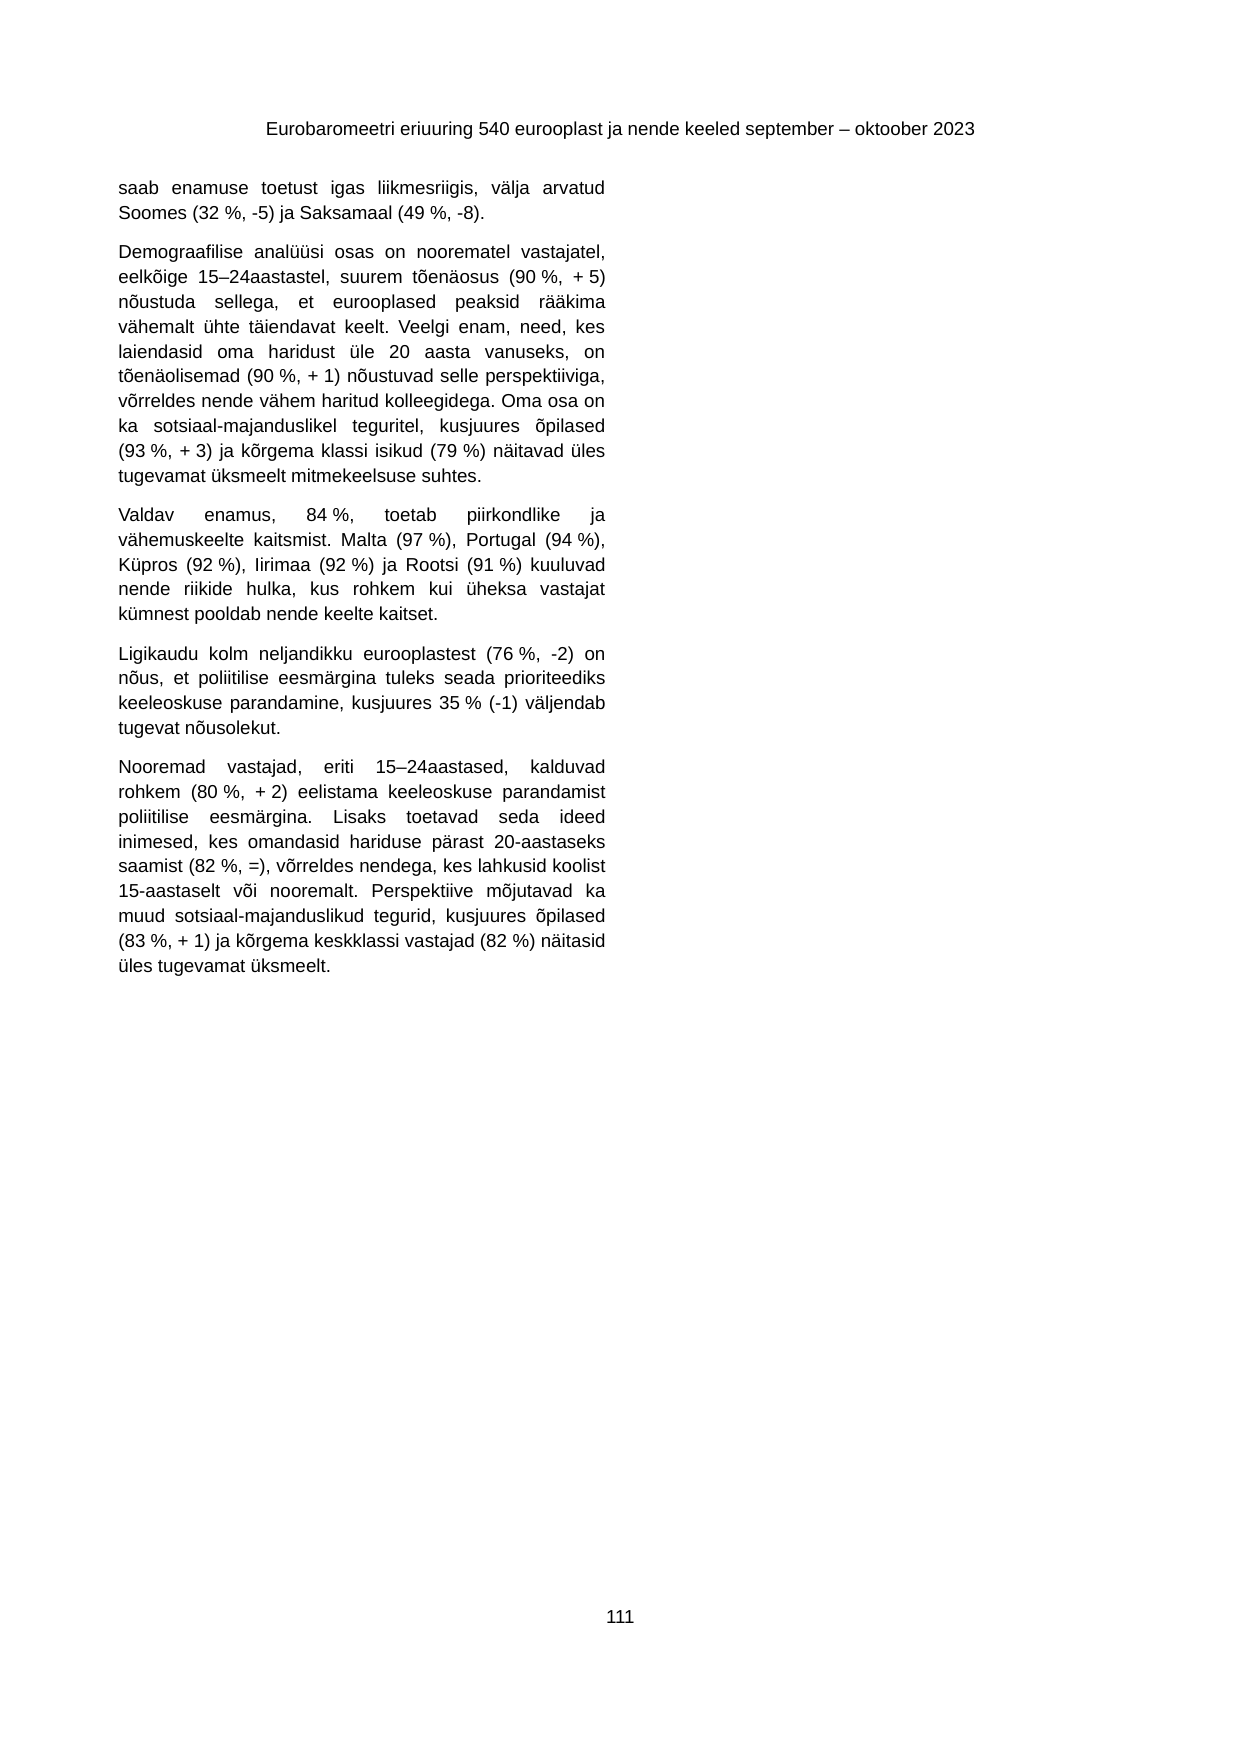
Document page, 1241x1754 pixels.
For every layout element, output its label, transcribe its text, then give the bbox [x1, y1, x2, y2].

text Demograafilise analüüsi osas on noorematel vastajatel, eelkõige 15–24aastastel, suurem tõenäosus (90 %, + 5) nõustuda sellega, et eurooplased peaksid rääkima vähemalt ühte täiendavat keelt. Veelgi enam, need, kes laiendasid oma haridust üle 20 aasta vanuseks, on tõenäolisemad (90 %, + 1) nõustuvad selle perspektiiviga, võrreldes nende vähem haritud kolleegidega. Oma osa on ka sotsiaal-majanduslikel teguritel, kusjuures õpilased (93 %, + 3) ja kõrgema klassi isikud (79 %) näitavad üles tugevamat üksmeelt mitmekeelsuse suhtes. [118, 241, 605, 486]
text Nooremad vastajad, eriti 15–24aastased, kalduvad rohkem (80 %, + 2) eelistama keeleoskuse parandamist poliitilise eesmärgina. Lisaks toetavad seda ideed inimesed, kes omandasid hariduse pärast 20-aastaseks saamist (82 %, =), võrreldes nendega, kes lahkusid koolist 15-aastaselt või nooremalt. Perspektiive mõjutavad ka muud sotsiaal-majanduslikud tegurid, kusjuures õpilased (83 %, + 1) ja kõrgema keskklassi vastajad (82 %) näitasid üles tugevamat üksmeelt. [118, 756, 605, 976]
text saab enamuse toetust igas liikmesriigis, välja arvatud Soomes (32 %, -5) ja Saksamaal (49 %, -8). [118, 177, 605, 223]
text Valdav enamus, 84 %, toetab piirkondlike ja vähemuskeelte kaitsmist. Malta (97 %), Portugal (94 %), Küpros (92 %), Iirimaa (92 %) ja Rootsi (91 %) kuuluvad nende riikide hulka, kus rohkem kui üheksa vastajat kümnest pooldab nende keelte kaitset. [118, 504, 605, 624]
text Ligikaudu kolm neljandikku eurooplastest (76 %, -2) on nõus, et poliitilise eesmärgina tuleks seada prioriteediks keeleoskuse parandamine, kusjuures 35 % (-1) väljendab tugevat nõusolekut. [118, 642, 605, 738]
